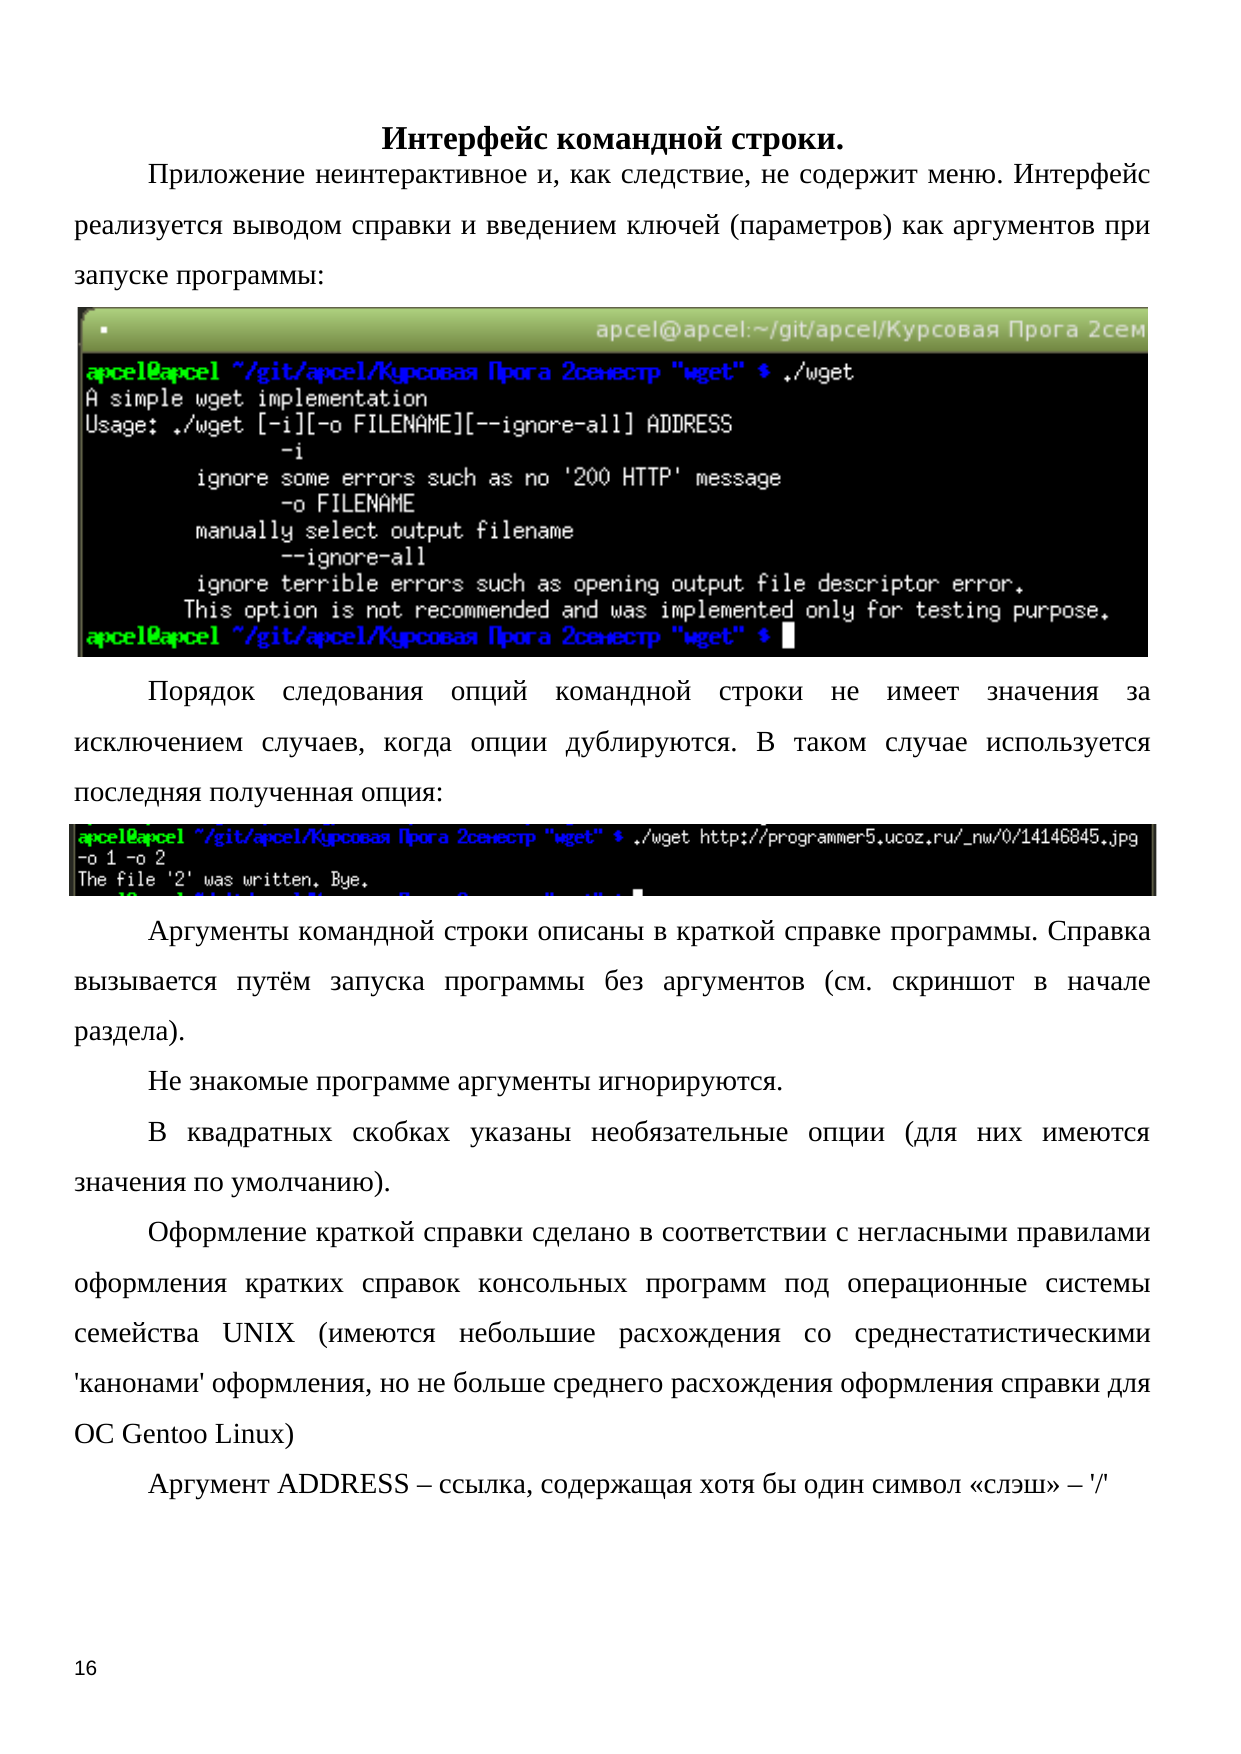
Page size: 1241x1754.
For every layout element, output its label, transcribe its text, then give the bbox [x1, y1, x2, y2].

text Приложение неинтерактивное и, как следствие, не содержит меню. Интерфейс реализуется выводом справки и введением ключей (параметров) как аргументов при запуске программы: [74, 156, 1152, 291]
text Порядок следования опций командной строки не имеет значения за исключением случаев, когда опции дублируются. В таком случае используется последняя полученная опция: [74, 657, 1152, 808]
text Оформление краткой справки сделано в соответствии с негласными правилами оформления кратких справок консольных программ под операционные системы семейства UNIX (имеются небольшие расхождения со среднестатистическими 'канонами' оформления, но не больше среднего расхождения оформления справки для ОС Gentoo Linux) [74, 1214, 1152, 1449]
text Интерфейс командной строки. [74, 118, 1152, 156]
text Не знакомые программе аргументы игнорируются. [74, 1063, 1152, 1097]
text Аргумент ADDRESS – ссылка, содержащая хотя бы один символ «слэш» – '/' [74, 1466, 1152, 1499]
text Аргументы командной строки описаны в краткой справке программы. Справка вызывается путём запуска программы без аргументов (см. скриншот в начале раздела). [74, 896, 1152, 1047]
picture [69, 824, 1157, 896]
text В квадратных скобках указаны необязательные опции (для них имеются значения по умолчанию). [74, 1114, 1152, 1198]
picture [77, 307, 1148, 657]
